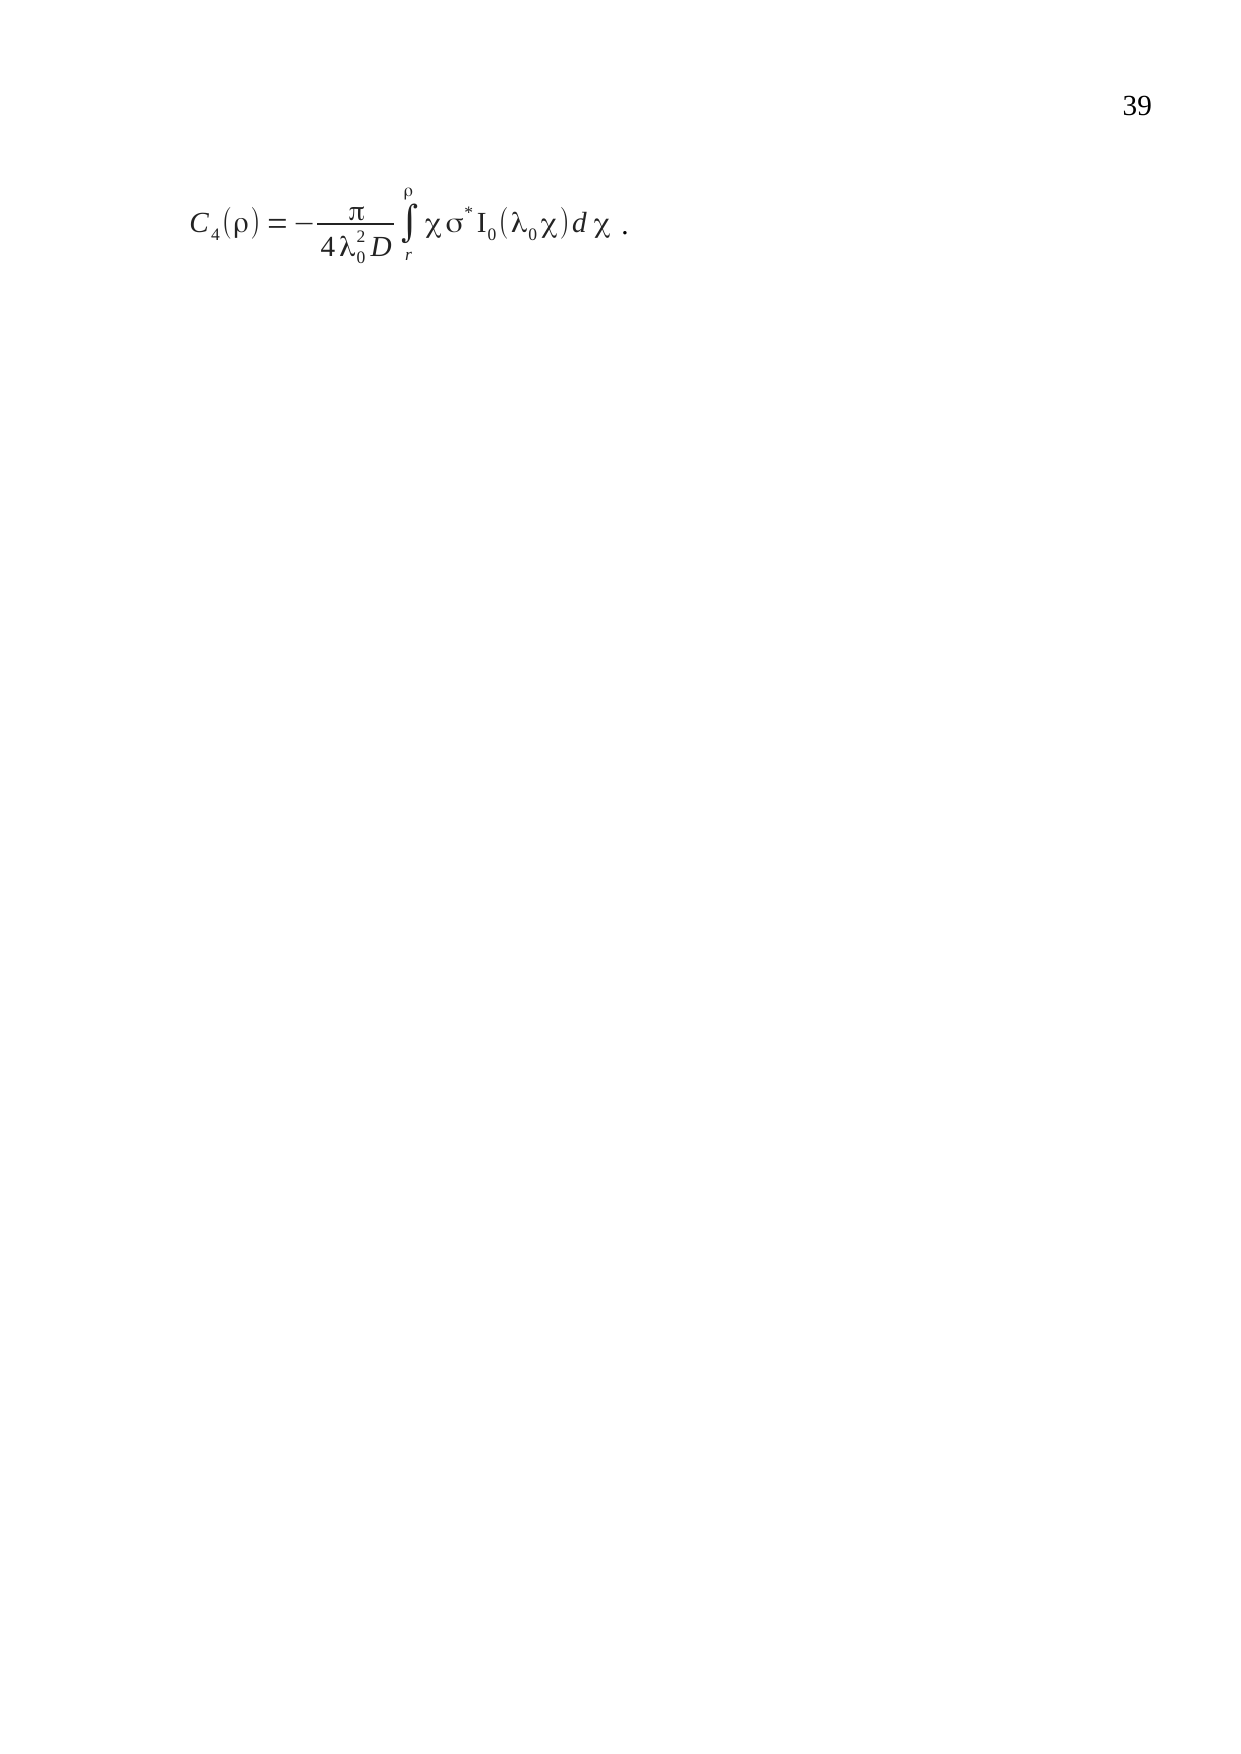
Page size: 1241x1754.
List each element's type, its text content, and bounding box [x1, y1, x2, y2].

text . [148, 153, 1152, 297]
